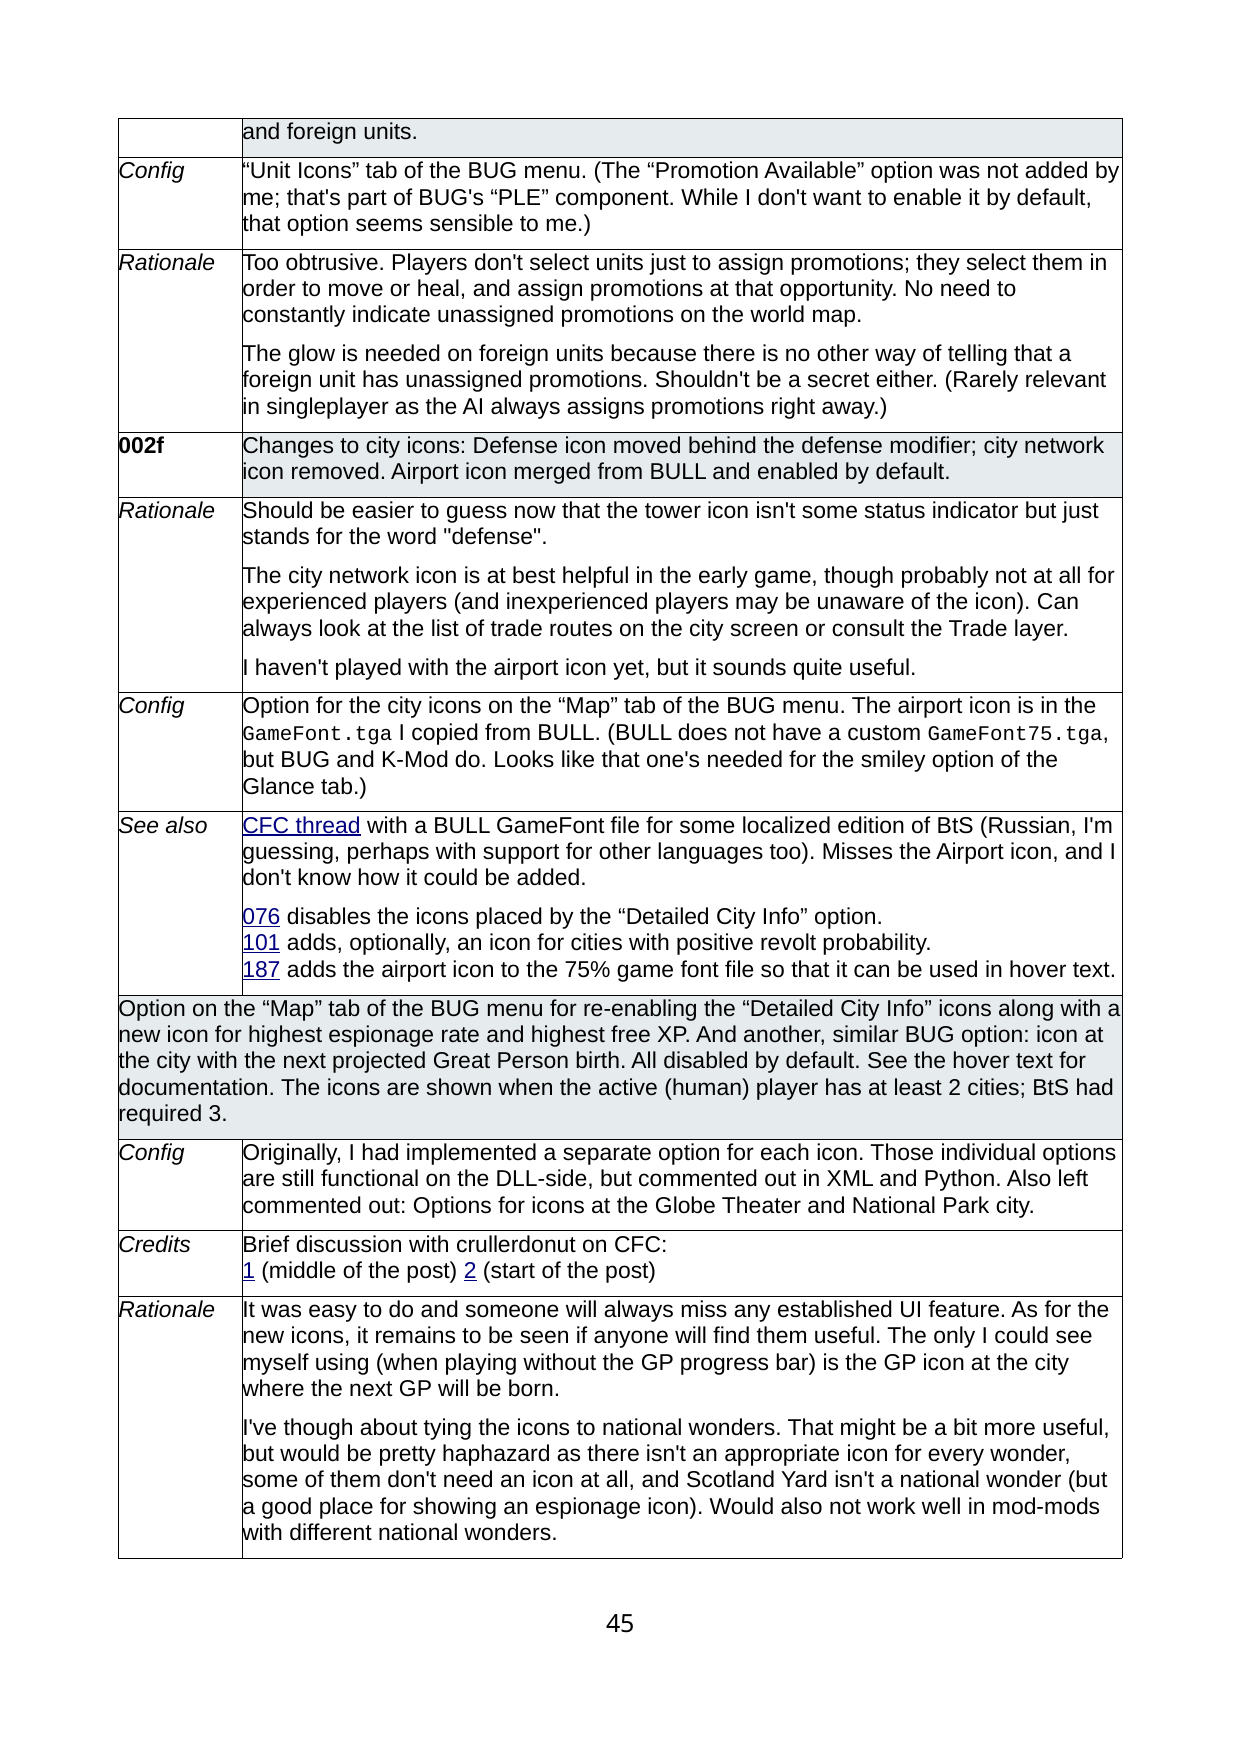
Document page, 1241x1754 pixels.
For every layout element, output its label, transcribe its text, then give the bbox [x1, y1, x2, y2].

table_cell Option for the city icons on the “Map” tab of the BUG menu. The airport icon is in the GameFont.tga I copied from BULL. (BULL does not have a custom GameFont75.tga, but BUG and K‑Mod do. Looks like that one's needed for the smiley option of the Glance tab.) [243, 693, 1122, 811]
table_cell Credits [119, 1231, 242, 1296]
table_cell CFC thread with a BULL GameFont file for some localized edition of BtS (Russian, I'm guessing, perhaps with support for other languages too). Misses the Airport icon, and I don't know how it could be added. 076 disables the icons placed by the “Detailed City Info” option. 101 adds, optionally, an icon for cities with positive revolt probability. 187 adds the airport icon to the 75% game font file so that it can be used in hover text. [243, 812, 1122, 994]
table_cell See also [119, 812, 242, 994]
table_cell Too obtrusive. Players don't select units just to assign promotions; they select them in order to move or heal, and assign promotions at that opportunity. No need to constantly indicate unassigned promotions on the world map. The glow is needed on foreign units because there is no other way of telling that a foreign unit has unassigned promotions. Shouldn't be a secret either. (Rarely relevant in singleplayer as the AI always assigns promotions right away.) [243, 250, 1122, 432]
table_cell Option on the “Map” tab of the BUG menu for re-enabling the “Detailed City Info” icons along with a new icon for highest espionage rate and highest free XP. And another, similar BUG option: icon at the city with the next projected Great Person birth. All disabled by default. See the hover text for documentation. The icons are shown when the active (human) player has at least 2 cities; BtS had required 3. [119, 996, 1122, 1139]
table_cell Rationale [119, 498, 242, 692]
table_cell Should be easier to guess now that the tower icon isn't some status indicator but just stands for the word "defense". The city network icon is at best helpful in the early game, though probably not at all for experienced players (and inexperienced players may be unaware of the icon). Can always look at the list of trade routes on the city screen or consult the Trade layer. I haven't played with the airport icon yet, but it sounds quite useful. [243, 498, 1122, 692]
table_cell [119, 119, 242, 157]
table_cell Config [119, 693, 242, 811]
table_cell It was easy to do and someone will always miss any established UI feature. As for the new icons, it remains to be seen if anyone will find them useful. The only I could see myself using (when playing without the GP progress bar) is the GP icon at the city where the next GP will be born. I've though about tying the icons to national wonders. That might be a bit more useful, but would be pretty haphazard as there isn't an appropriate icon for every wonder, some of them don't need an icon at all, and Scotland Yard isn't a national wonder (but a good place for showing an espionage icon). Would also not work well in mod-mods with different national wonders. [243, 1297, 1122, 1558]
table_cell Changes to city icons: Defense icon moved behind the defense modifier; city network icon removed. Airport icon merged from BULL and enabled by default. [243, 433, 1122, 497]
table_cell Config [119, 158, 242, 248]
table_cell “Unit Icons” tab of the BUG menu. (The “Promotion Available” option was not added by me; that's part of BUG's “PLE” component. While I don't want to enable it by default, that option seems sensible to me.) [243, 158, 1122, 248]
table_cell Rationale [119, 250, 242, 432]
table_cell Originally, I had implemented a separate option for each icon. Those individual options are still functional on the DLL-side, but commented out in XML and Python. Also left commented out: Options for icons at the Globe Theater and National Park city. [243, 1140, 1122, 1230]
table_cell Config [119, 1140, 242, 1230]
table_cell 002f [119, 433, 242, 497]
table_cell and foreign units. [243, 119, 1122, 157]
table_cell Rationale [119, 1297, 242, 1558]
table_cell Brief discussion with crullerdonut on CFC: 1 (middle of the post) 2 (start of the post) [243, 1231, 1122, 1296]
